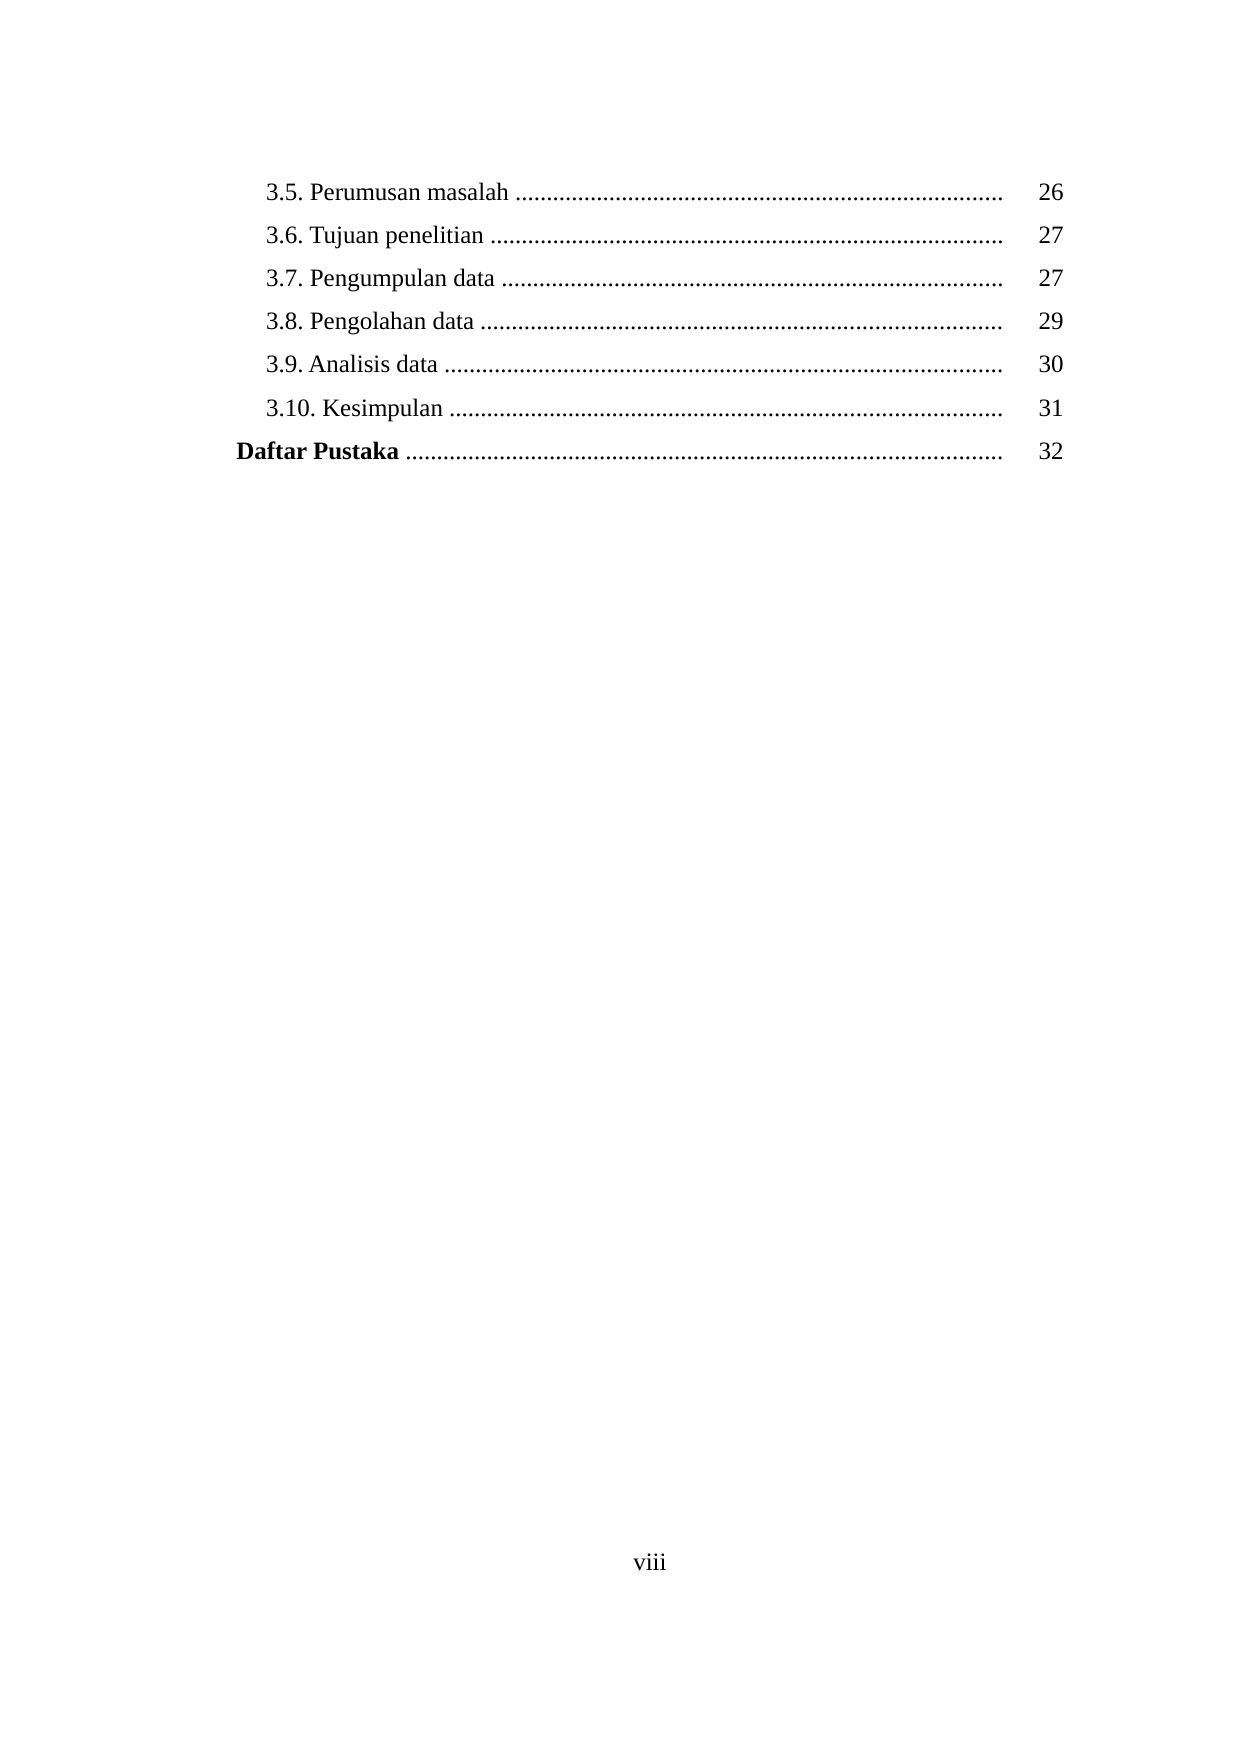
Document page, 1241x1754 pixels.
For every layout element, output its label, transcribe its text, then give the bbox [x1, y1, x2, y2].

text 3.9. Analisis data 30 [266, 349, 1063, 378]
text 3.7. Pengumpulan data 27 [266, 263, 1063, 292]
text 3.8. Pengolahan data 29 [266, 306, 1063, 335]
text Daftar Pustaka 32 [236, 436, 1063, 464]
text 3.5. Perumusan masalah 26 [266, 177, 1063, 206]
text 3.10. Kesimpulan 31 [266, 393, 1063, 421]
text 3.6. Tujuan penelitian 27 [266, 220, 1063, 249]
